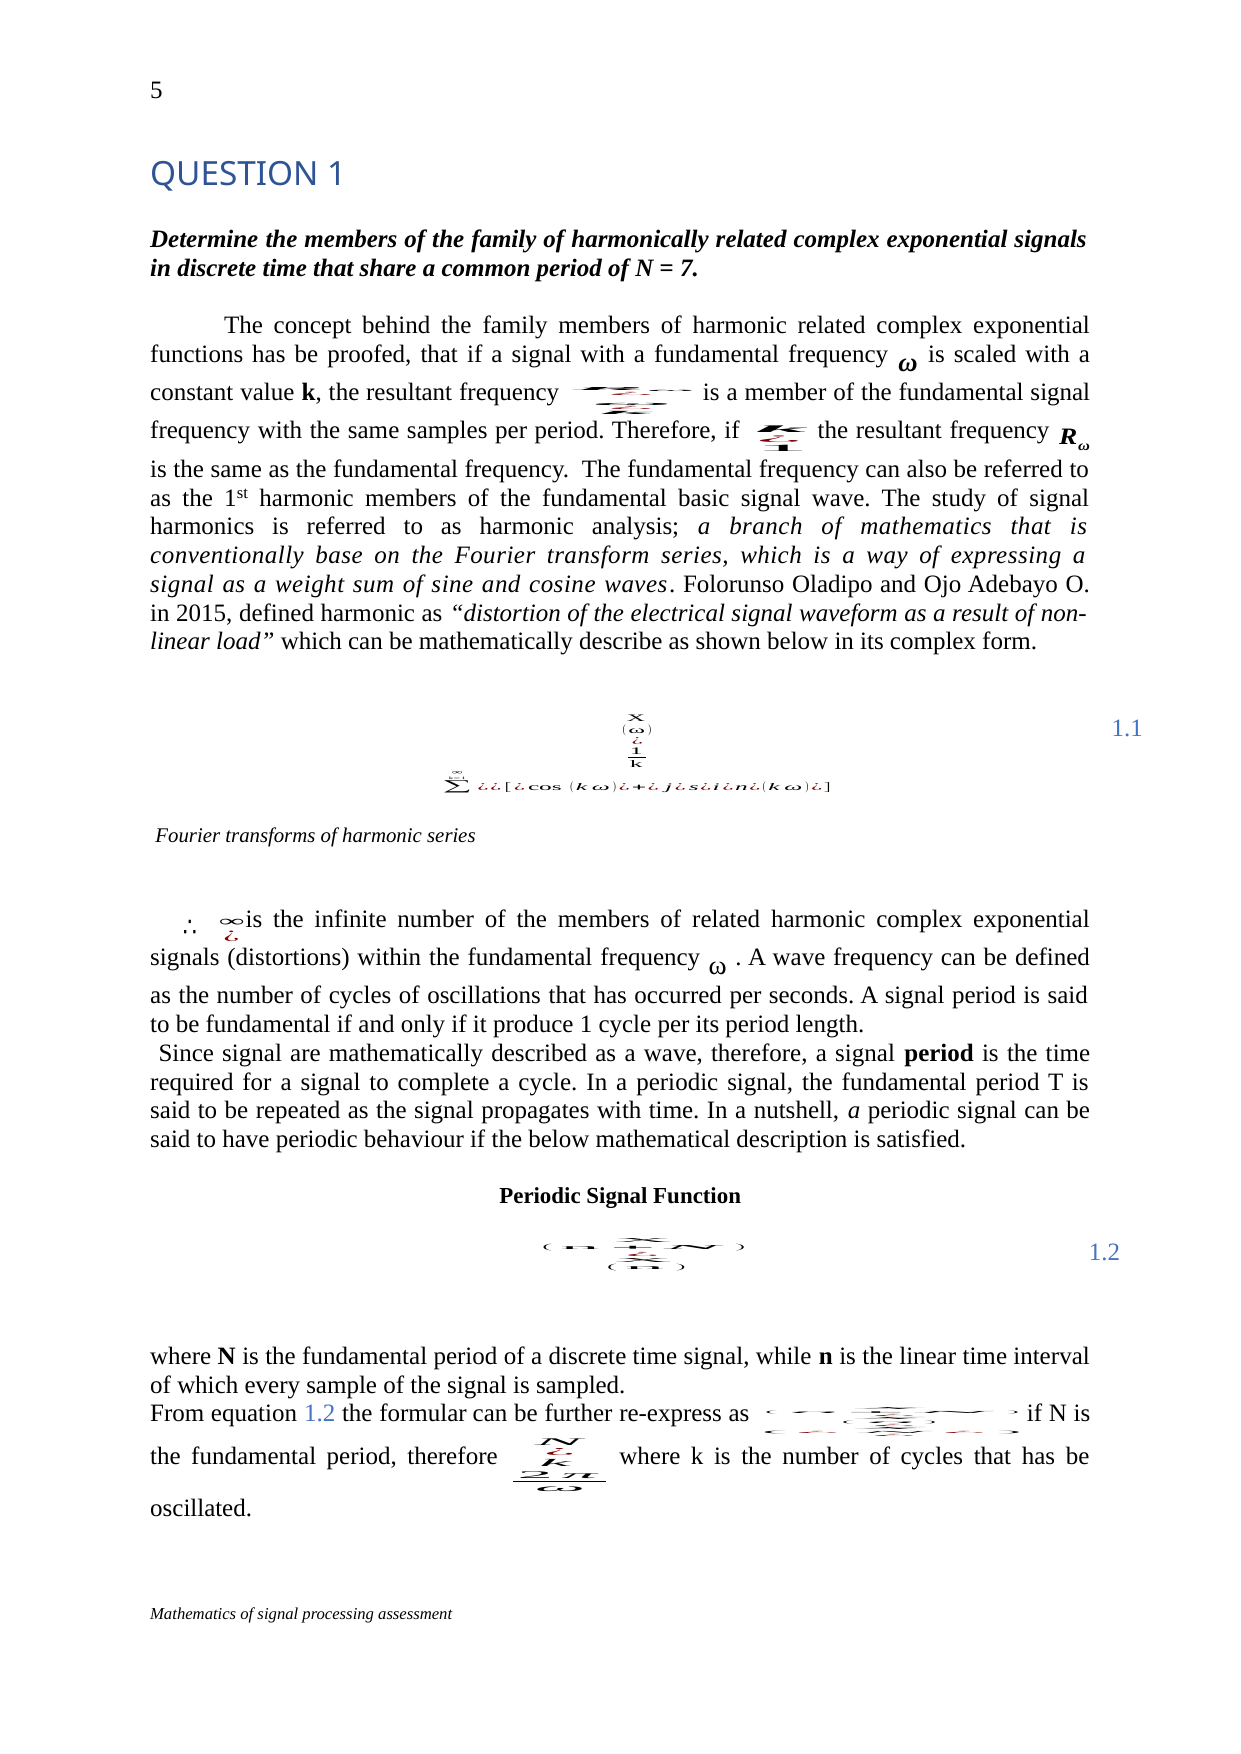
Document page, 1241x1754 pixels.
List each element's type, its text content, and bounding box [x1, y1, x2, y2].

text is the infinite number of the members of related harmonic complex exponential signals (distortions) within the fundamental frequency . A wave frequency can be defined as the number of cycles of oscillations that has occurred per seconds. A signal period is said to be fundamental if and only if it produce 1 cycle per its period length. [150, 904, 1090, 1038]
text Determine the members of the family of harmonically related complex exponential signals in discrete time that share a common period of N = 7. [150, 224, 1090, 282]
text From equation 1.2 the formular can be further re-express as if N is the fundamental period, therefore where k is the number of cycles that has be oscillated. [150, 1398, 1090, 1522]
table_header [223, 1237, 1065, 1271]
text where N is the fundamental period of a discrete time signal, while n is the linear time interval of which every sample of the signal is sampled. [150, 1341, 1090, 1398]
text Periodic Signal Function [150, 1182, 1090, 1208]
text Fourier transforms of harmonic series [150, 823, 1090, 847]
text Since signal are mathematically described as a wave, therefore, a signal period is the time required for a signal to complete a cycle. In a periodic signal, the fundamental period T is said to be repeated as the signal propagates with time. In a nutshell, a periodic signal can be said to have periodic behaviour if the below mathematical description is satisfied. [150, 1038, 1090, 1153]
table_header [173, 713, 1100, 794]
table_header 1.2 [1065, 1237, 1153, 1271]
subtitle QUESTION 1 [150, 150, 1090, 195]
table_header [150, 713, 173, 794]
text The concept behind the family members of harmonic related complex exponential functions has be proofed, that if a signal with a fundamental frequency is scaled with a constant value k, the resultant frequency is a member of the fundamental signal frequency with the same samples per period. Therefore, if the resultant frequency is the same as the fundamental frequency. The fundamental frequency can also be referred to as the 1st harmonic members of the fundamental basic signal wave. The study of signal harmonics is referred to as harmonic analysis; a branch of mathematics that is conventionally base on the Fourier transform series, which is a way of expressing a signal as a weight sum of sine and cosine waves. Folorunso Oladipo and Ojo Adebayo O. in 2015, defined harmonic as “distortion of the electrical signal waveform as a result of non-linear load” which can be mathematically describe as shown below in its complex form. [150, 310, 1090, 655]
table_header [150, 1237, 223, 1271]
table_header 1.1 [1100, 713, 1154, 794]
